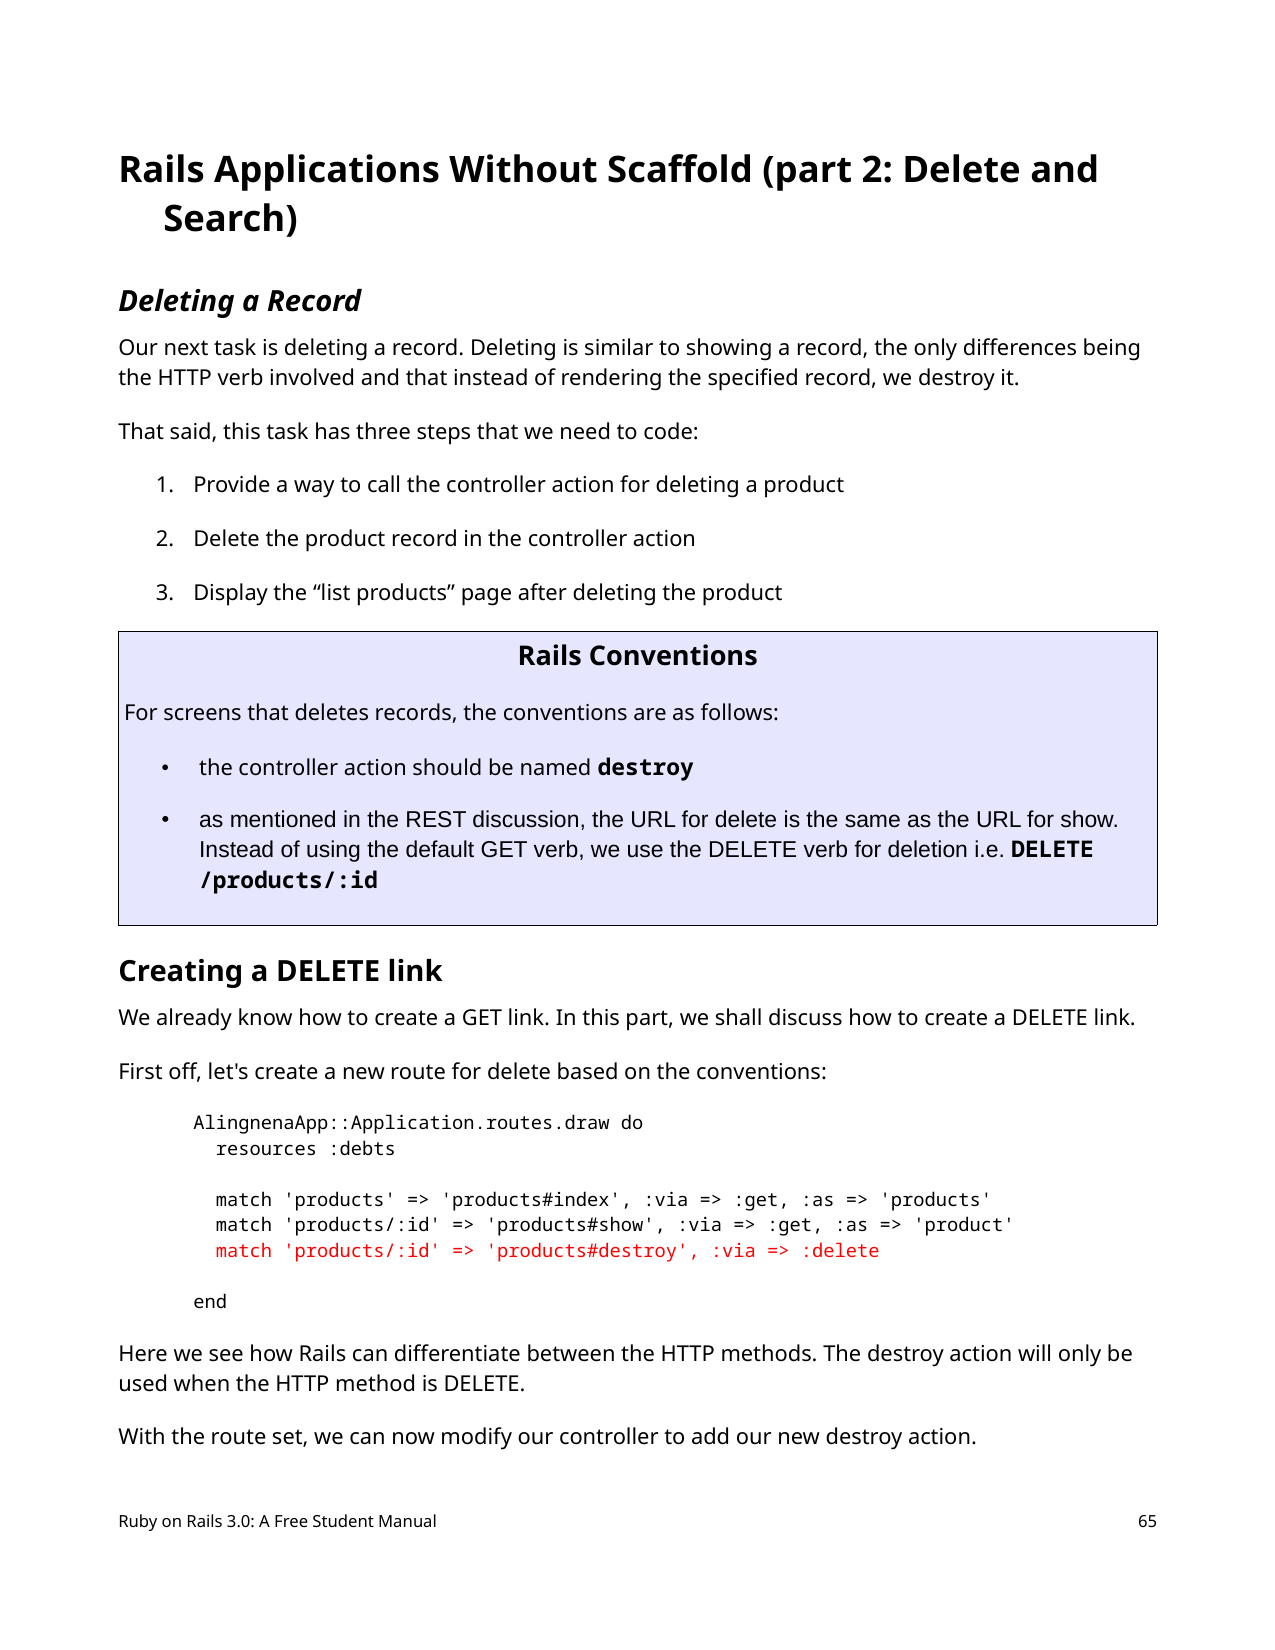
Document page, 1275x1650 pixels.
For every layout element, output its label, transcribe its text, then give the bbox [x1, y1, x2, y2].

subtitle Rails Applications Without Scaffold (part 2: Delete and Search) [118, 143, 1157, 242]
subtitle Creating a DELETE link [118, 950, 1157, 990]
text AlingnenaApp::Application.routes.draw do resources :debts match 'products' => 'products#index', :via => :get, :as => 'products' match 'products/:id' => 'products#show', :via => :get, :as => 'product' match 'products/:id' => 'products#destroy', :via => :delete end [193, 1110, 1157, 1314]
text That said, this task has three steps that we need to code: [118, 416, 1157, 446]
subtitle Deleting a Record [118, 280, 1157, 320]
text We already know how to create a GET link. In this part, we shall discuss how to create a DELETE link. [118, 1002, 1157, 1032]
text Here we see how Rails can differentiate between the HTTP methods. The destroy action will only be used when the HTTP method is DELETE. [118, 1338, 1157, 1397]
table_header Rails Conventions For screens that deletes records, the conventions are as follows: the controller action should be named destroy as mentioned in the REST discussion, the URL for delete is the same as the URL for show. Instead of using the default GET verb, we use the DELETE verb for deletion i.e. DELETE /products/:id [119, 632, 1157, 925]
text Our next task is deleting a record. Deleting is similar to showing a record, the only differences being the HTTP verb involved and that instead of rendering the specified record, we destroy it. [118, 332, 1157, 392]
list Delete the product record in the controller action [156, 523, 1157, 553]
text First off, let's create a new route for delete based on the conventions: [118, 1056, 1157, 1086]
list Provide a way to call the controller action for deleting a product [156, 469, 1157, 499]
list Display the “list products” page after deleting the product [156, 577, 1157, 607]
text With the route set, we can now modify our controller to add our new destroy action. [118, 1421, 1157, 1451]
